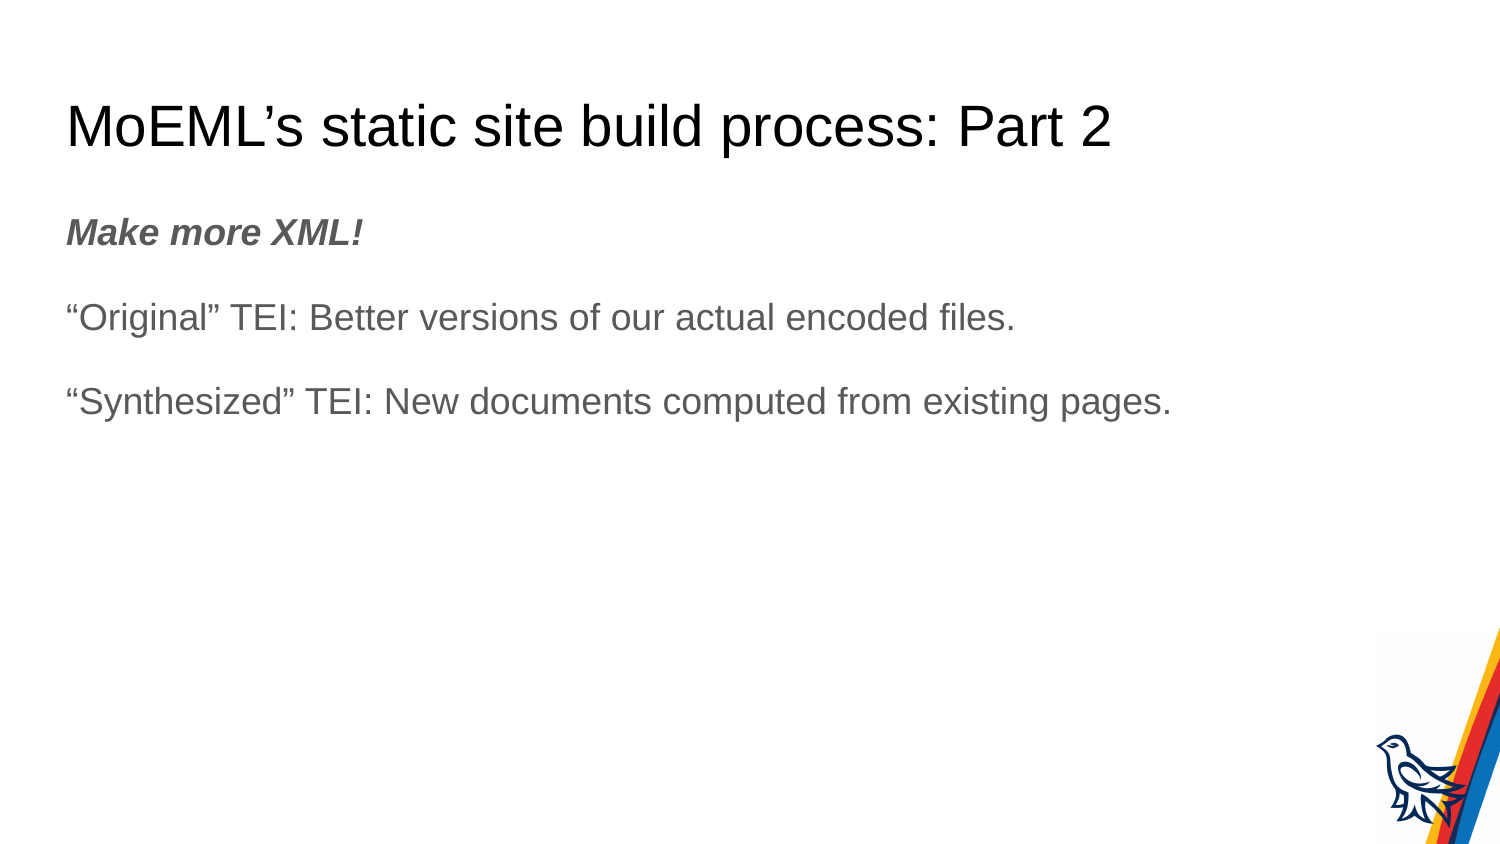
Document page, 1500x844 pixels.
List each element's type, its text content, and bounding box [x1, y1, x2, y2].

picture [1372, 628, 1500, 844]
list Make more XML! “Original” TEI: Better versions of our actual encoded files. “Synthesized” TEI: New documents computed from existing pages. [51, 185, 1449, 747]
title MoEML’s static site build process: Part 2 [51, 72, 1449, 167]
